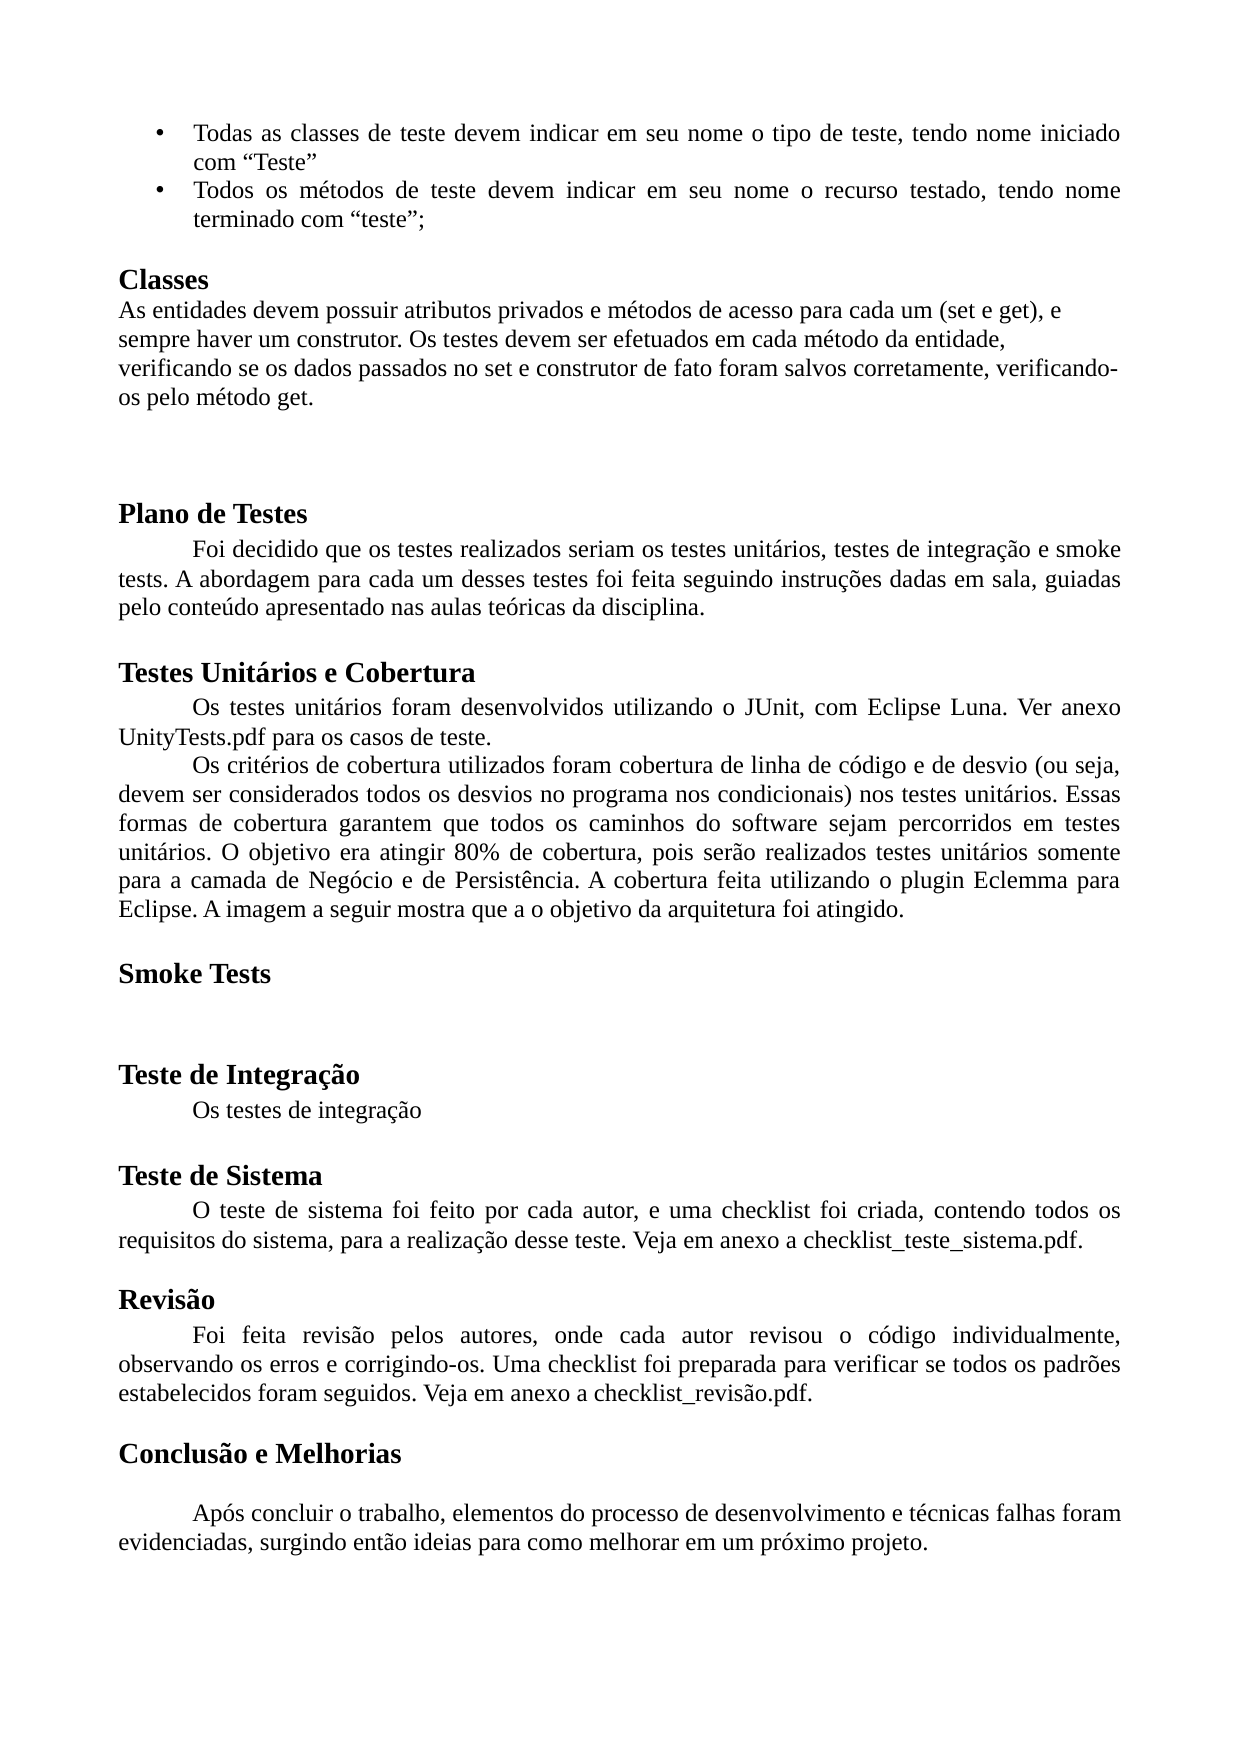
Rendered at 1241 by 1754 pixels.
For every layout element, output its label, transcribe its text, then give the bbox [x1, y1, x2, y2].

text Teste de Integração [118, 1057, 1122, 1091]
text Testes Unitários e Cobertura [118, 655, 1122, 688]
text Foi decidido que os testes realizados seriam os testes unitários, testes de integração e smoke tests. A abordagem para cada um desses testes foi feita seguindo instruções dadas em sala, guiadas pelo conteúdo apresentado nas aulas teóricas da disciplina. [118, 530, 1122, 621]
text Foi feita revisão pelos autores, onde cada autor revisou o código individualmente, observando os erros e corrigindo-os. Uma checklist foi preparada para verificar se todos os padrões estabelecidos foram seguidos. Veja em anexo a checklist_revisão.pdf. [118, 1316, 1122, 1407]
text As entidades devem possuir atributos privados e métodos de acesso para cada um (set e get), e sempre haver um construtor. Os testes devem ser efetuados em cada método da entidade, verificando se os dados passados no set e construtor de fato foram salvos corretamente, verificando-os pelo método get. [118, 295, 1122, 410]
text Após concluir o trabalho, elementos do processo de desenvolvimento e técnicas falhas foram evidenciadas, surgindo então ideias para como melhorar em um próximo projeto. [118, 1498, 1122, 1556]
text Smoke Tests [118, 957, 1122, 990]
text Os critérios de cobertura utilizados foram cobertura de linha de código e de desvio (ou seja, devem ser considerados todos os desvios no programa nos condicionais) nos testes unitários. Essas formas de cobertura garantem que todos os caminhos do software sejam percorridos em testes unitários. O objetivo era atingir 80% de cobertura, pois serão realizados testes unitários somente para a camada de Negócio e de Persistência. A cobertura feita utilizando o plugin Eclemma para Eclipse. A imagem a seguir mostra que a o objetivo da arquitetura foi atingido. [118, 751, 1122, 923]
text O teste de sistema foi feito por cada autor, e uma checklist foi criada, contendo todos os requisitos do sistema, para a realização desse teste. Veja em anexo a checklist_teste_sistema.pdf. [118, 1191, 1122, 1254]
text Teste de Sistema [118, 1158, 1122, 1191]
list Todos os métodos de teste devem indicar em seu nome o recurso testado, tendo nome terminado com “teste”; [156, 176, 1122, 233]
text Os testes de integração [118, 1091, 1122, 1124]
text Classes [118, 262, 1122, 295]
text Os testes unitários foram desenvolvidos utilizando o JUnit, com Eclipse Luna. Ver anexo UnityTests.pdf para os casos de teste. [118, 688, 1122, 751]
text Plano de Testes [118, 497, 1122, 530]
text Revisão [118, 1282, 1122, 1316]
text Conclusão e Melhorias [118, 1436, 1122, 1469]
list Todas as classes de teste devem indicar em seu nome o tipo de teste, tendo nome iniciado com “Teste” [156, 118, 1122, 176]
